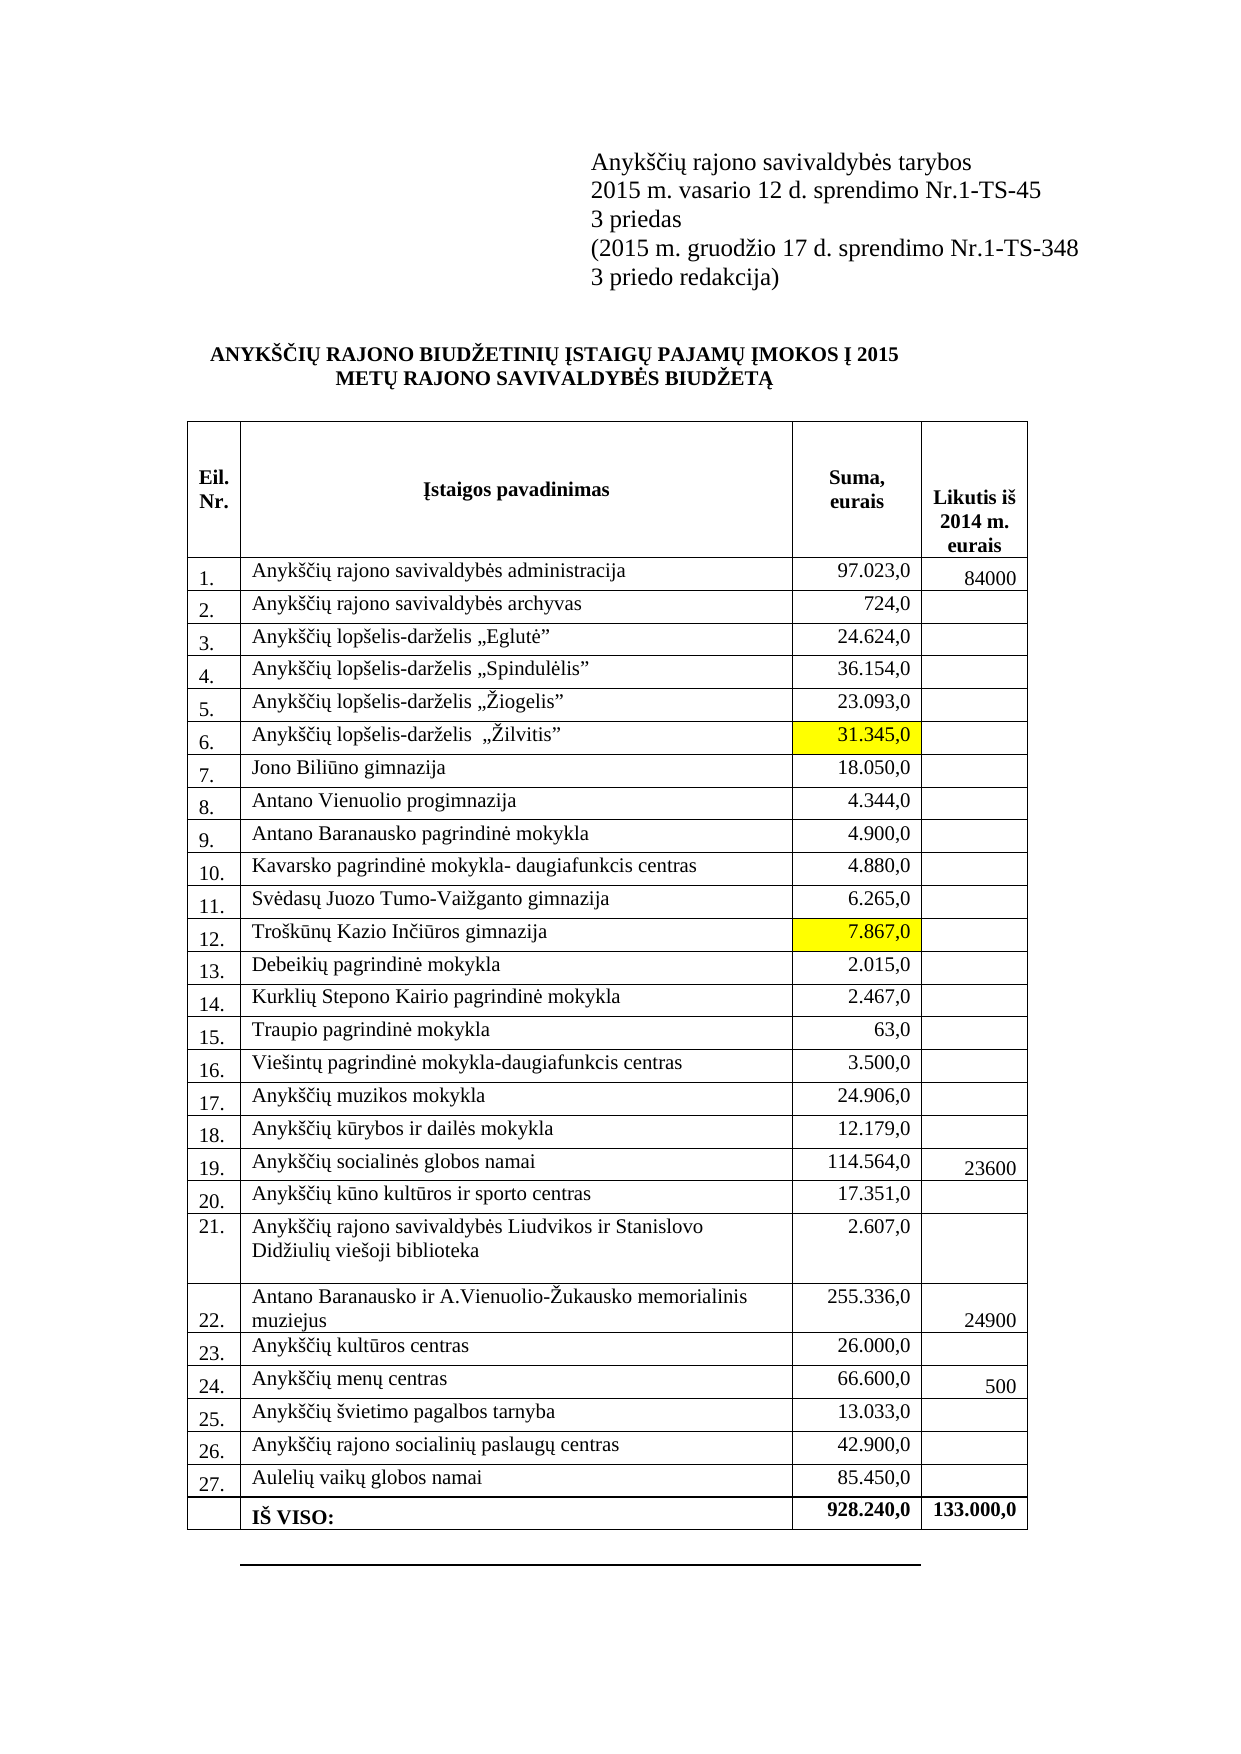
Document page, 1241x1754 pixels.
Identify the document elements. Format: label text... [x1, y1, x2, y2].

table_cell 24.624,0 [793, 624, 921, 655]
table_cell 724,0 [793, 591, 921, 622]
table_cell 16. [188, 1050, 240, 1082]
table_cell Antano Baranausko pagrindinė mokykla [241, 820, 792, 852]
table_cell 500 [922, 1366, 1027, 1398]
table_cell Anykščių rajono savivaldybės archyvas [241, 591, 792, 622]
table_cell Anykščių lopšelis-darželis „Spindulėlis” [241, 656, 792, 688]
text Anykščių rajono savivaldybės tarybos [177, 147, 1169, 176]
table_cell Anykščių švietimo pagalbos tarnyba [241, 1399, 792, 1431]
table_cell [792, 1530, 921, 1563]
table_cell Anykščių menų centras [241, 1366, 792, 1398]
table_cell [922, 886, 1027, 918]
table_cell [240, 1566, 792, 1596]
table_cell Anykščių socialinės globos namai [241, 1149, 792, 1180]
table_cell [921, 1530, 1027, 1563]
table_cell 26. [188, 1432, 240, 1463]
table_cell [922, 788, 1027, 819]
table_cell Aulelių vaikų globos namai [241, 1465, 792, 1496]
table_cell [921, 390, 1027, 421]
table_header ANYKŠČIŲ RAJONO BIUDŽETINIŲ ĮSTAIGŲ PAJAMŲ ĮMOKOS Į 2015 METŲ RAJONO SAVIVALDYBĖS BIUDŽETĄ [187, 319, 921, 390]
table_cell 114.564,0 [793, 1149, 921, 1180]
table_cell 22. [188, 1284, 240, 1332]
text 3 priedas [177, 204, 1169, 233]
table_cell Anykščių lopšelis-darželis „Eglutė” [241, 624, 792, 655]
table_cell 14. [188, 985, 240, 1016]
table_cell 18.050,0 [793, 755, 921, 787]
table_cell 5. [188, 689, 240, 721]
table_cell 42.900,0 [793, 1432, 921, 1463]
table_cell [792, 390, 921, 421]
table_cell Likutis iš 2014 m. eurais [922, 422, 1027, 557]
table_cell [188, 1498, 240, 1529]
table_cell [922, 1399, 1027, 1431]
table_cell Anykščių rajono savivaldybės administracija [241, 558, 792, 590]
table_cell 3.500,0 [793, 1050, 921, 1082]
table_cell [922, 1017, 1027, 1049]
table_cell [922, 591, 1027, 622]
table_cell 23.093,0 [793, 689, 921, 721]
table_cell 20. [188, 1181, 240, 1213]
table_cell [922, 1116, 1027, 1147]
table_cell Anykščių muzikos mokykla [241, 1083, 792, 1115]
table_cell [922, 1465, 1027, 1496]
table_cell Anykščių kūrybos ir dailės mokykla [241, 1116, 792, 1147]
table_cell 17.351,0 [793, 1181, 921, 1213]
table_cell 9. [188, 820, 240, 852]
table_cell [922, 985, 1027, 1016]
table_cell 13.033,0 [793, 1399, 921, 1431]
table_cell 12.179,0 [793, 1116, 921, 1147]
table_cell [922, 1432, 1027, 1463]
table_cell 66.600,0 [793, 1366, 921, 1398]
table_cell 23600 [922, 1149, 1027, 1180]
table_cell Anykščių lopšelis-darželis „Žilvitis” [241, 722, 792, 754]
table_cell 13. [188, 952, 240, 983]
table_cell 12. [188, 919, 240, 951]
table_cell [922, 952, 1027, 983]
table_header [921, 319, 1027, 390]
table_cell [240, 1530, 792, 1563]
table_cell 63,0 [793, 1017, 921, 1049]
table_cell [922, 1050, 1027, 1082]
table_cell Eil. Nr. [188, 422, 240, 557]
table_cell 85.450,0 [793, 1465, 921, 1496]
table_cell 23. [188, 1333, 240, 1365]
table_cell Anykščių lopšelis-darželis „Žiogelis” [241, 689, 792, 721]
table_cell 2.607,0 [793, 1214, 921, 1283]
table_cell [922, 1214, 1027, 1283]
table_cell Viešintų pagrindinė mokykla-daugiafunkcis centras [241, 1050, 792, 1082]
table_cell [792, 1566, 921, 1596]
table_cell [187, 1530, 240, 1563]
table_cell 18. [188, 1116, 240, 1147]
table_cell 15. [188, 1017, 240, 1049]
text 2015 m. vasario 12 d. sprendimo Nr.1-TS-45 [177, 176, 1169, 204]
table_cell [922, 624, 1027, 655]
table_cell 11. [188, 886, 240, 918]
table_cell 6. [188, 722, 240, 754]
table_cell Traupio pagrindinė mokykla [241, 1017, 792, 1049]
table_cell [921, 1564, 1027, 1596]
table_cell 7. [188, 755, 240, 787]
table_cell 4. [188, 656, 240, 688]
table_cell [922, 853, 1027, 885]
table_cell [922, 689, 1027, 721]
table_cell 4.880,0 [793, 853, 921, 885]
table_cell 6.265,0 [793, 886, 921, 918]
text (2015 m. gruodžio 17 d. sprendimo Nr.1-TS-348 [177, 233, 1169, 262]
table_cell Anykščių rajono savivaldybės Liudvikos ir Stanislovo Didžiulių viešoji biblioteka [241, 1214, 792, 1283]
table_cell 26.000,0 [793, 1333, 921, 1365]
table_cell [922, 820, 1027, 852]
table_cell Troškūnų Kazio Inčiūros gimnazija [241, 919, 792, 951]
table_cell 21. [188, 1214, 240, 1283]
table_cell 24. [188, 1366, 240, 1398]
table_cell 10. [188, 853, 240, 885]
table_cell [922, 919, 1027, 951]
table_cell 31.345,0 [793, 722, 921, 754]
table_cell 4.344,0 [793, 788, 921, 819]
table_cell 97.023,0 [793, 558, 921, 590]
table_cell 928.240,0 [793, 1498, 921, 1529]
table_cell Antano Vienuolio progimnazija [241, 788, 792, 819]
table_cell 2.467,0 [793, 985, 921, 1016]
table_cell Suma, eurais [793, 422, 921, 557]
table_cell [240, 390, 792, 421]
table_cell Debeikių pagrindinė mokykla [241, 952, 792, 983]
table_cell Anykščių kultūros centras [241, 1333, 792, 1365]
table_cell 24900 [922, 1284, 1027, 1332]
table_cell 8. [188, 788, 240, 819]
table_cell Kurklių Stepono Kairio pagrindinė mokykla [241, 985, 792, 1016]
table_cell 27. [188, 1465, 240, 1496]
table_cell Antano Baranausko ir A.Vienuolio-Žukausko memorialinis muziejus [241, 1284, 792, 1332]
table_cell 255.336,0 [793, 1284, 921, 1332]
table_cell 1. [188, 558, 240, 590]
table_cell Svėdasų Juozo Tumo-Vaižganto gimnazija [241, 886, 792, 918]
table_cell 25. [188, 1399, 240, 1431]
table_cell 36.154,0 [793, 656, 921, 688]
table_cell [922, 1083, 1027, 1115]
table_cell 7.867,0 [793, 919, 921, 951]
text 3 priedo redakcija) [177, 262, 1169, 291]
table_cell 2.015,0 [793, 952, 921, 983]
table_cell 19. [188, 1149, 240, 1180]
table_cell Jono Biliūno gimnazija [241, 755, 792, 787]
table_cell 133.000,0 [922, 1498, 1027, 1529]
table_cell IŠ VISO: [241, 1498, 792, 1529]
table_cell [922, 1181, 1027, 1213]
table_cell 17. [188, 1083, 240, 1115]
table_cell Kavarsko pagrindinė mokykla- daugiafunkcis centras [241, 853, 792, 885]
table_cell [922, 656, 1027, 688]
table_cell [187, 390, 240, 421]
table_cell [922, 1333, 1027, 1365]
table_cell [187, 1564, 240, 1596]
table_cell 2. [188, 591, 240, 622]
table_cell [922, 755, 1027, 787]
table_cell Anykščių kūno kultūros ir sporto centras [241, 1181, 792, 1213]
table_cell Anykščių rajono socialinių paslaugų centras [241, 1432, 792, 1463]
table_cell 24.906,0 [793, 1083, 921, 1115]
table_cell 4.900,0 [793, 820, 921, 852]
table_cell 3. [188, 624, 240, 655]
table_cell 84000 [922, 558, 1027, 590]
table_cell Įstaigos pavadinimas [241, 422, 792, 557]
table_cell [922, 722, 1027, 754]
